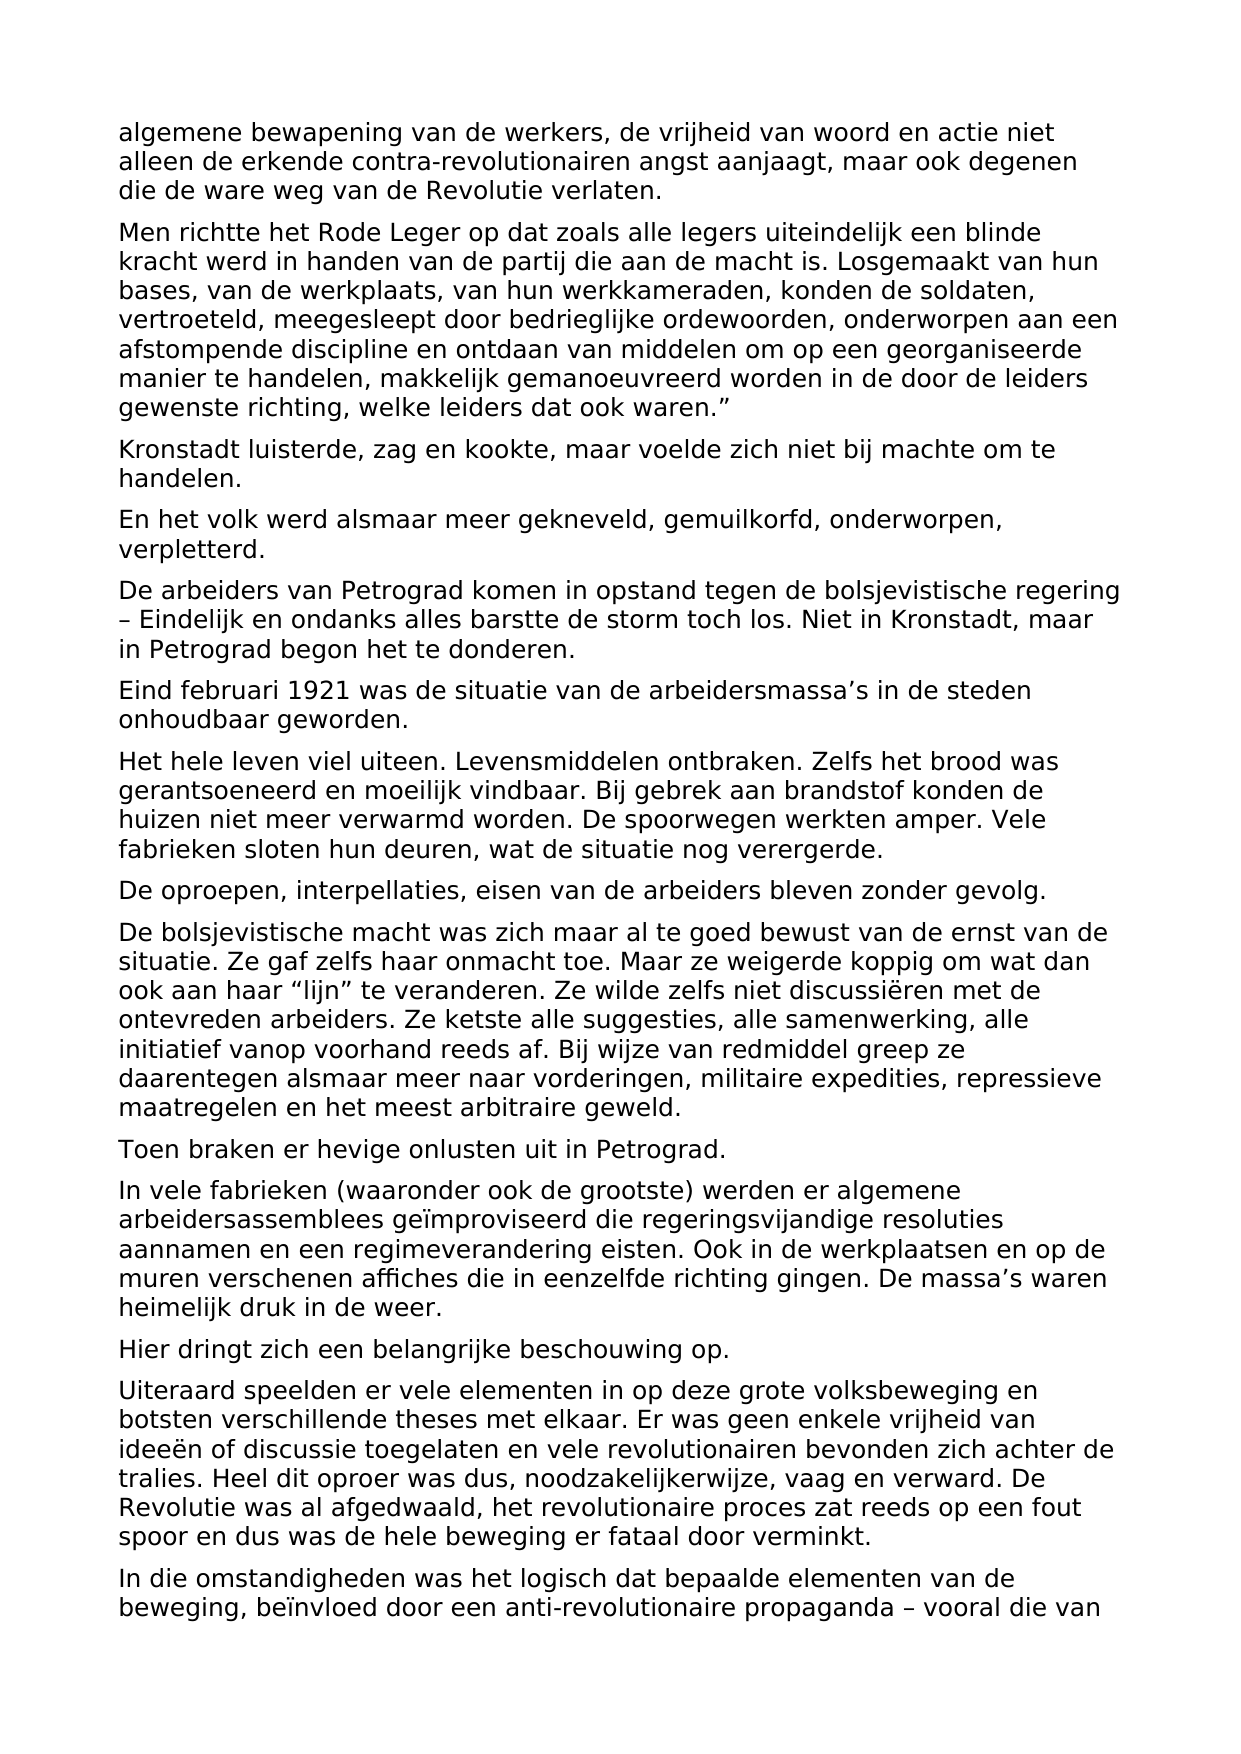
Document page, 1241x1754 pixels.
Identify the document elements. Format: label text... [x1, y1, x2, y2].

text Eind februari 1921 was de situatie van de arbeidersmassa’s in de steden onhoudbaar geworden. [118, 676, 1122, 735]
text En het volk werd alsmaar meer gekneveld, gemuilkorfd, onderworpen, verpletterd. [118, 506, 1122, 564]
text In vele fabrieken (waaronder ook de grootste) werden er algemene arbeidersassemblees geïmproviseerd die regeringsvijandige resoluties aannamen en een regimeverandering eisten. Ook in de werkplaatsen en op de muren verschenen affiches die in eenzelfde richting gingen. De massa’s waren heimelijk druk in de weer. [118, 1176, 1122, 1322]
text Men richtte het Rode Leger op dat zoals alle legers uiteindelijk een blinde kracht werd in handen van de partij die aan de macht is. Losgemaakt van hun bases, van de werkplaats, van hun werkkameraden, konden de soldaten, vertroeteld, meegesleept door bedrieglijke ordewoorden, onderworpen aan een afstompende discipline en ontdaan van middelen om op een georganiseerde manier te handelen, makkelijk gemanoeuvreerd worden in de door de leiders gewenste richting, welke leiders dat ook waren.” [118, 218, 1122, 422]
text De oproepen, interpellaties, eisen van de arbeiders bleven zonder gevolg. [118, 876, 1122, 906]
text Hier dringt zich een belangrijke beschouwing op. [118, 1335, 1122, 1364]
text Toen braken er hevige onlusten uit in Petrograd. [118, 1135, 1122, 1164]
text Het hele leven viel uiteen. Levensmiddelen ontbraken. Zelfs het brood was gerantsoeneerd en moeilijk vindbaar. Bij gebrek aan brandstof konden de huizen niet meer verwarmd worden. De spoorwegen werkten amper. Vele fabrieken sloten hun deuren, wat de situatie nog verergerde. [118, 747, 1122, 864]
text In die omstandigheden was het logisch dat bepaalde elementen van de beweging, beïnvloed door een anti-revolutionaire propaganda – vooral die van [118, 1564, 1122, 1622]
text Uiteraard speelden er vele elementen in op deze grote volksbeweging en botsten verschillende theses met elkaar. Er was geen enkele vrijheid van ideeën of discussie toegelaten en vele revolutionairen bevonden zich achter de tralies. Heel dit oproer was dus, noodzakelijkerwijze, vaag en verward. De Revolutie was al afgedwaald, het revolutionaire proces zat reeds op een fout spoor en dus was de hele beweging er fataal door verminkt. [118, 1376, 1122, 1551]
text De arbeiders van Petrograd komen in opstand tegen de bolsjevistische regering – Eindelijk en ondanks alles barstte de storm toch los. Niet in Kronstadt, maar in Petrograd begon het te donderen. [118, 576, 1122, 664]
text Kronstadt luisterde, zag en kookte, maar voelde zich niet bij machte om te handelen. [118, 435, 1122, 493]
text algemene bewapening van de werkers, de vrijheid van woord en actie niet alleen de erkende contra-revolutionairen angst aanjaagt, maar ook degenen die de ware weg van de Revolutie verlaten. [118, 118, 1122, 206]
text De bolsjevistische macht was zich maar al te goed bewust van de ernst van de situatie. Ze gaf zelfs haar onmacht toe. Maar ze weigerde koppig om wat dan ook aan haar “lijn” te veranderen. Ze wilde zelfs niet discussiëren met de ontevreden arbeiders. Ze ketste alle suggesties, alle samenwerking, alle initiatief vanop voorhand reeds af. Bij wijze van redmiddel greep ze daarentegen alsmaar meer naar vorderingen, militaire expedities, repressieve maatregelen en het meest arbitraire geweld. [118, 918, 1122, 1122]
